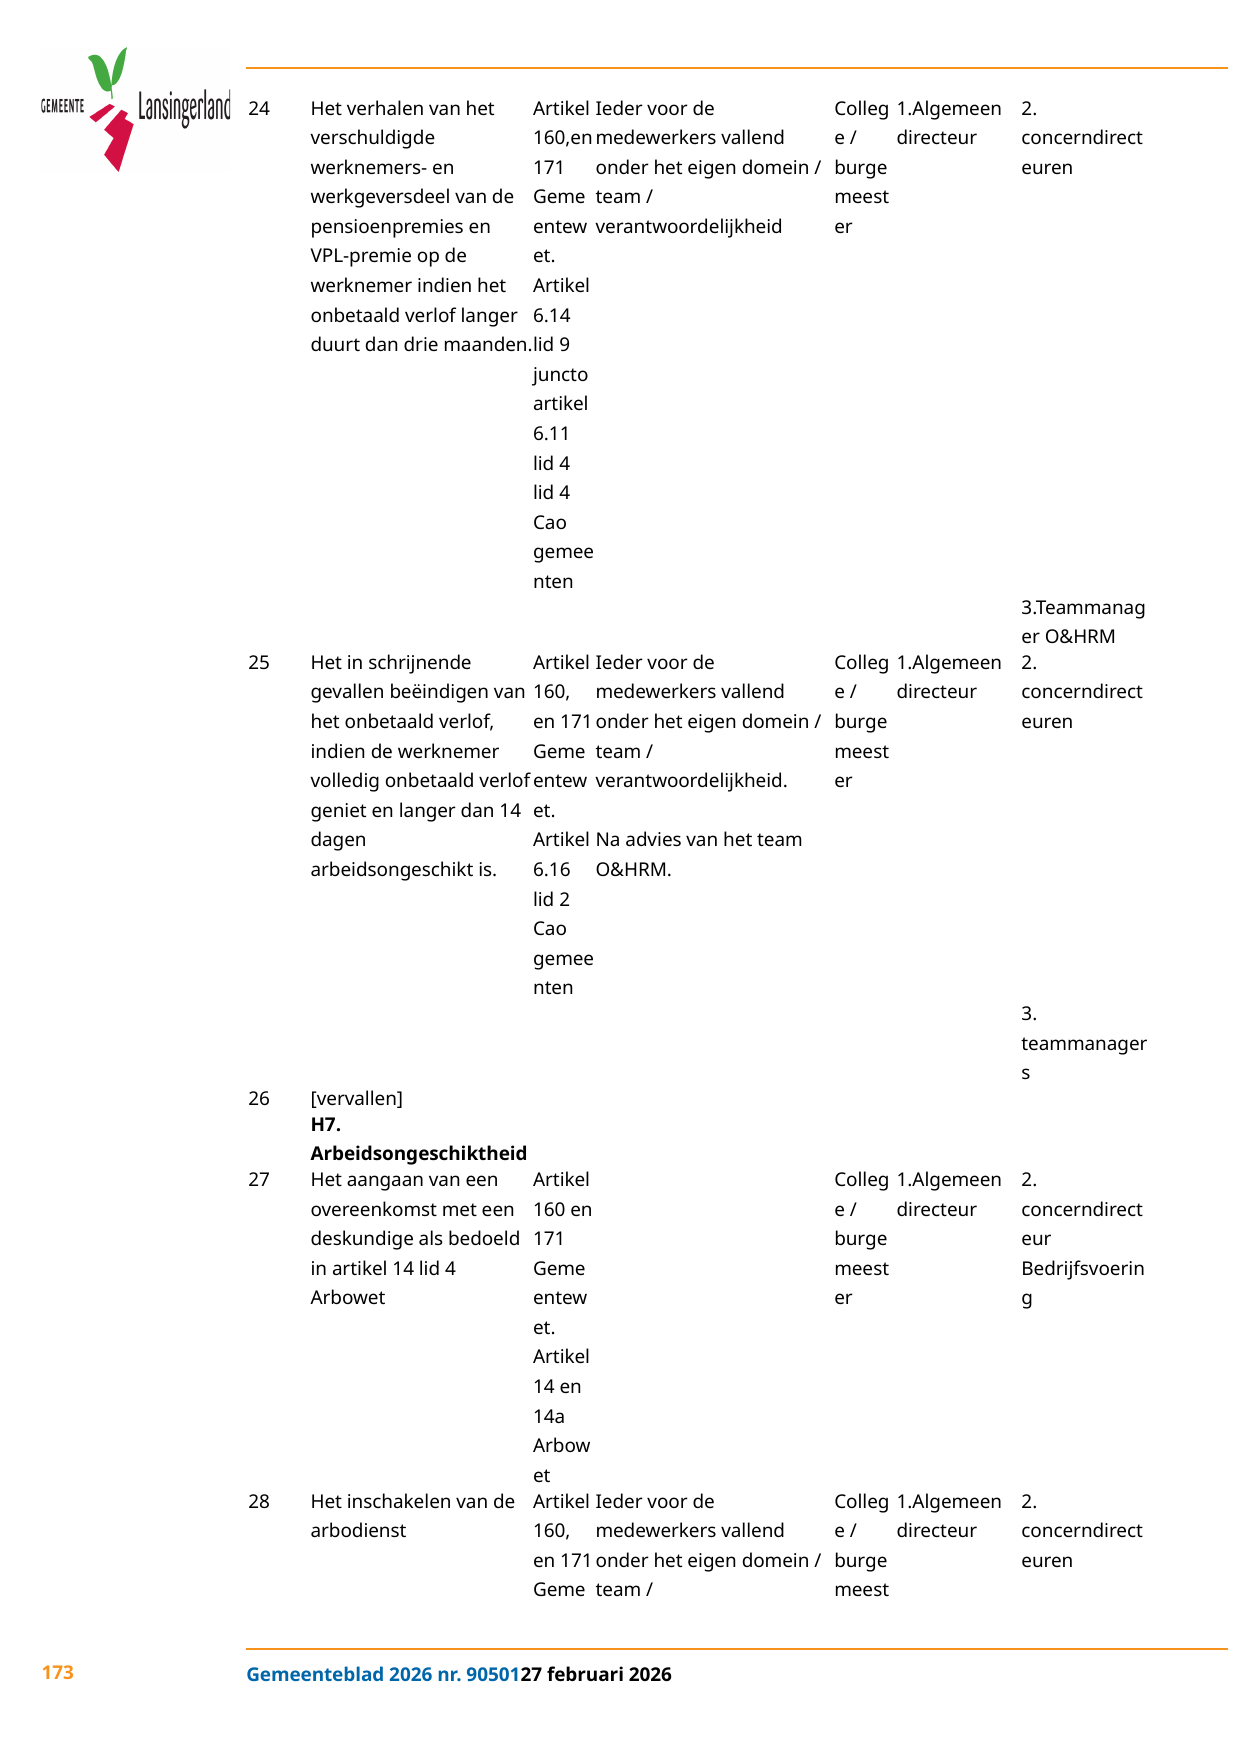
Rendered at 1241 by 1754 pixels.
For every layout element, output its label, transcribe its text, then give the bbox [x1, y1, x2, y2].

table_cell 1.Algemeen directeur [896, 1488, 1021, 1602]
table_cell Het in schrijnende gevallen beëindigen van het onbetaald verlof, indien de werknemer volledig onbetaald verlof geniet en langer dan 14 dagen arbeidsongeschikt is. [310, 649, 533, 1000]
table_cell 25 [248, 649, 310, 1000]
table_cell H7. Arbeidsongeschiktheid [310, 1111, 533, 1166]
table_cell [834, 1085, 896, 1111]
table_cell [896, 1111, 1021, 1166]
picture [41, 47, 231, 172]
table_cell [896, 1000, 1021, 1085]
table_cell Ieder voor de medewerkers vallend onder het eigen domein / team / [595, 1488, 834, 1602]
table_cell [595, 1166, 834, 1488]
table_cell College / burgemeester [834, 649, 896, 1000]
table_cell 2. concerndirecteur Bedrijfsvoering [1021, 1166, 1152, 1488]
table_cell Artikel 160 en 171 Gemeentewet. Artikel 14 en 14a Arbowet [533, 1166, 595, 1488]
table_cell [533, 1085, 595, 1111]
table_cell [834, 594, 896, 649]
table_cell [896, 594, 1021, 649]
table_cell Het aangaan van een overeenkomst met een deskundige als bedoeld in artikel 14 lid 4 Arbowet [310, 1166, 533, 1488]
table_cell 1.Algemeen directeur [896, 95, 1021, 594]
table_cell [834, 1111, 896, 1166]
table_cell 28 [248, 1488, 310, 1602]
table_cell [896, 1085, 1021, 1111]
table_cell [1021, 1111, 1152, 1166]
table_cell 3.Teammanager O&HRM [1021, 594, 1152, 649]
table_cell Het verhalen van het verschuldigde werknemers- en werkgeversdeel van de pensioenpremies en VPL-premie op de werknemer indien het onbetaald verlof langer duurt dan drie maanden. [310, 95, 533, 594]
table_cell 3. teammanagers [1021, 1000, 1152, 1085]
table_cell [595, 1085, 834, 1111]
table_cell Het inschakelen van de arbodienst [310, 1488, 533, 1602]
table_cell [595, 594, 834, 649]
table_cell 24 [248, 95, 310, 594]
table_cell [1021, 1085, 1152, 1111]
table_cell 2. concerndirecteuren [1021, 649, 1152, 1000]
table_cell [595, 1111, 834, 1166]
table_cell College / burgemeester [834, 1166, 896, 1488]
table_cell [533, 1111, 595, 1166]
table_cell [533, 594, 595, 649]
table_cell [248, 1111, 310, 1166]
table_cell 1.Algemeen directeur [896, 1166, 1021, 1488]
table_cell Ieder voor de medewerkers vallend onder het eigen domein / team / verantwoordelijkheid [595, 95, 834, 594]
table_cell College / burgemeest [834, 1488, 896, 1602]
table_cell [834, 1000, 896, 1085]
table_cell [310, 1000, 533, 1085]
table_cell [248, 1000, 310, 1085]
table_cell Artikel 160,en 171 Gemeentewet. Artikel 6.14 lid 9 juncto artikel 6.11 lid 4 lid 4 Cao gemeenten [533, 95, 595, 594]
table_cell [533, 1000, 595, 1085]
table_cell Artikel 160, en 171 Geme [533, 1488, 595, 1602]
table_cell 1.Algemeen directeur [896, 649, 1021, 1000]
table_cell College / burgemeester [834, 95, 896, 594]
table_cell 2. concerndirecteuren [1021, 1488, 1152, 1602]
table_cell [595, 1000, 834, 1085]
table_cell 26 [248, 1085, 310, 1111]
table_cell [310, 594, 533, 649]
table_cell 2. concerndirecteuren [1021, 95, 1152, 594]
table_cell [vervallen] [310, 1085, 533, 1111]
table_cell Artikel 160, en 171 Gemeentewet. Artikel 6.16 lid 2 Cao gemeenten [533, 649, 595, 1000]
table_cell 27 [248, 1166, 310, 1488]
table_cell [248, 594, 310, 649]
table_cell Ieder voor de medewerkers vallend onder het eigen domein / team / verantwoordelijkheid. Na advies van het team O&HRM. [595, 649, 834, 1000]
